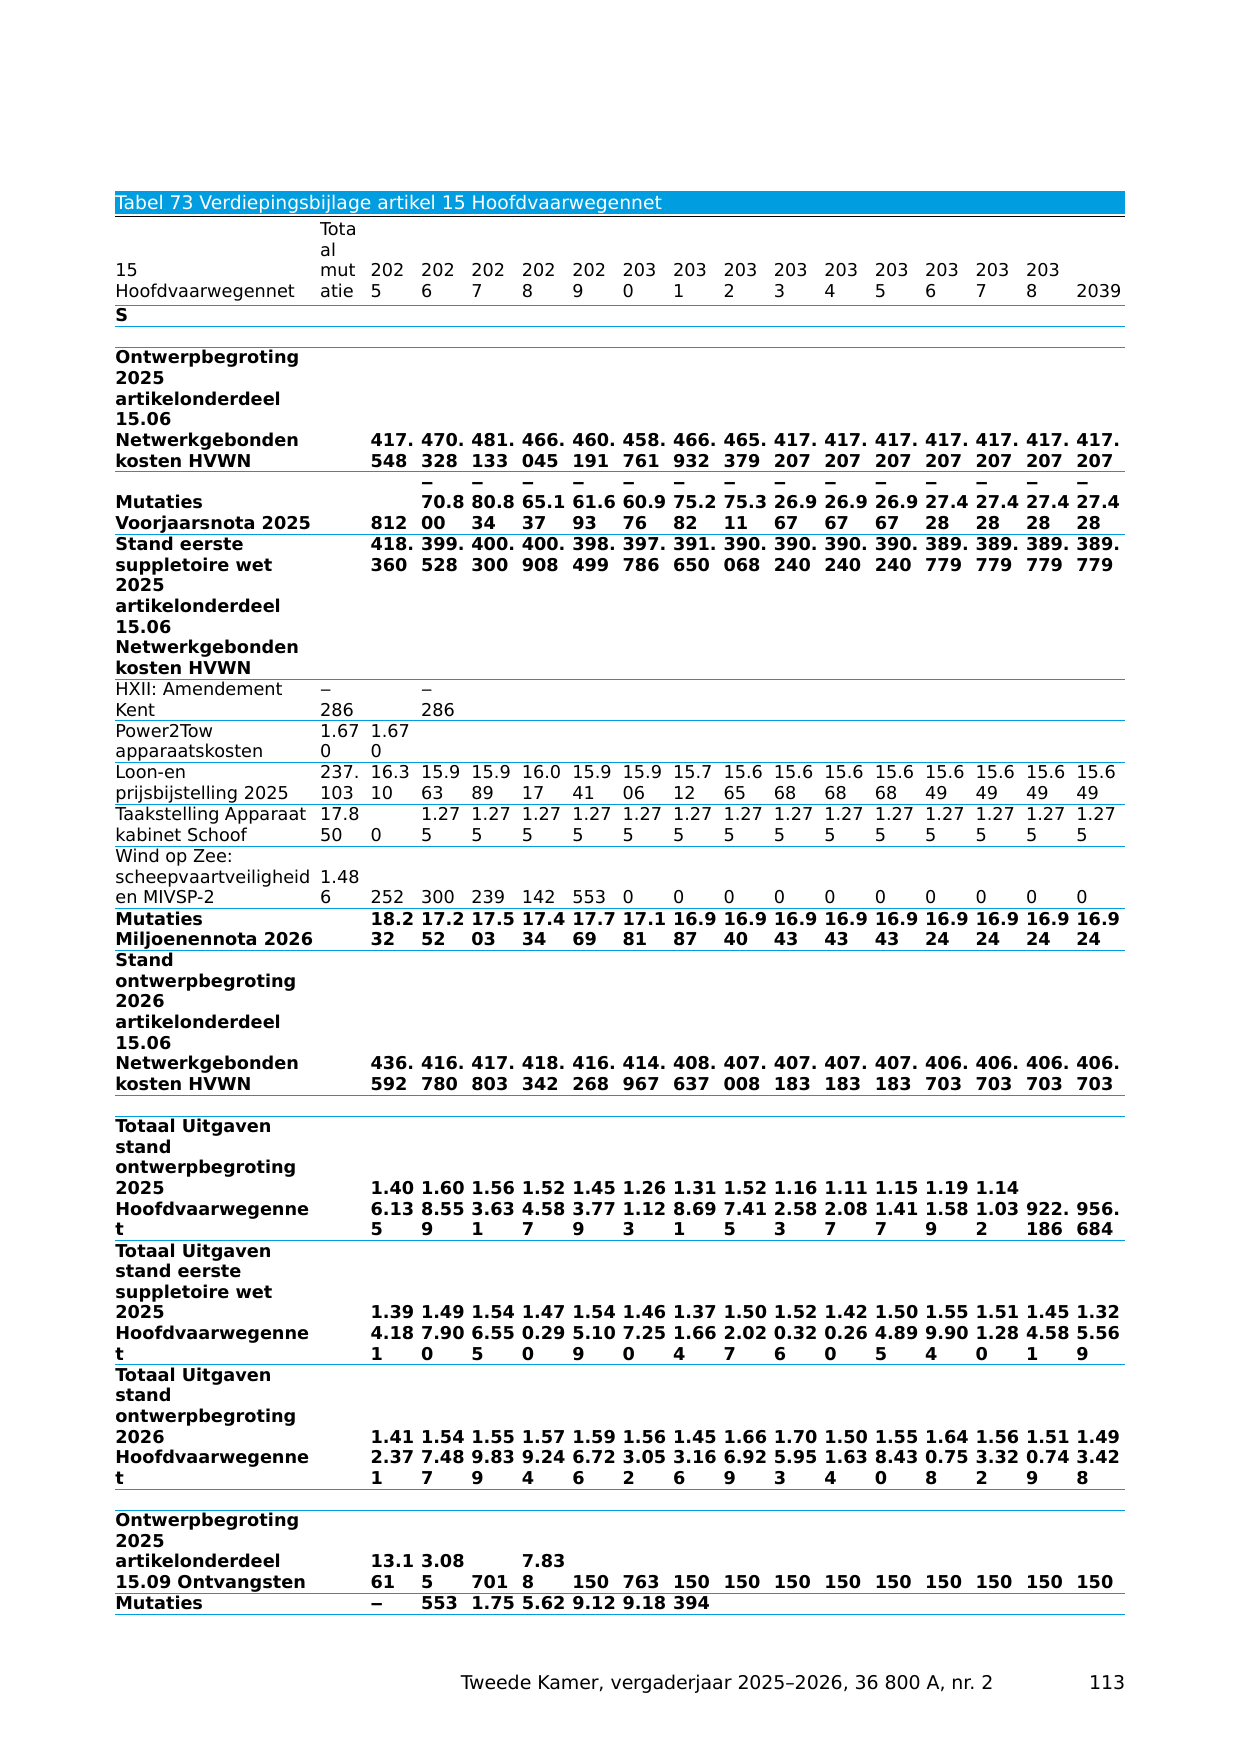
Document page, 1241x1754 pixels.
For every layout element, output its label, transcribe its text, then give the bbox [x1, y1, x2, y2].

table_cell 16.940 [720, 909, 771, 950]
table_cell 1.670 [368, 721, 418, 762]
table_cell [821, 306, 872, 326]
table_cell ‒ 60.976 [620, 472, 670, 533]
table_cell 1.501.634 [821, 1365, 872, 1488]
table_cell [1023, 1490, 1073, 1510]
table_cell 0 [922, 847, 972, 908]
table_cell [317, 472, 367, 533]
table_cell 1.563.322 [973, 1365, 1023, 1488]
table_cell [771, 1490, 821, 1510]
table_cell [771, 327, 821, 347]
table_cell 15.668 [872, 763, 922, 804]
table_cell [973, 1096, 1023, 1116]
table_cell 470.328 [418, 348, 468, 471]
table_cell 1.563.631 [468, 1117, 519, 1240]
table_cell 417.207 [821, 348, 872, 471]
table_cell 3.085 [418, 1511, 468, 1593]
table_cell [519, 680, 569, 720]
table_cell 414.967 [620, 951, 670, 1094]
table_cell [821, 327, 872, 347]
table_cell [720, 306, 771, 326]
table_cell 15.649 [973, 763, 1023, 804]
table_cell 408.637 [670, 951, 720, 1094]
table_cell 16.943 [771, 909, 821, 950]
table_cell [771, 1594, 821, 1614]
table_cell [468, 721, 519, 762]
table_cell Stand eerste suppletoire wet 2025 artikelonderdeel 15.06 Netwerkgebonden kosten HVWN [115, 535, 317, 678]
table_cell 406.703 [922, 951, 972, 1094]
table_cell 1.559.839 [468, 1365, 519, 1488]
table_cell 17.434 [519, 909, 569, 950]
table_cell 1.504.895 [872, 1241, 922, 1364]
table_cell [418, 327, 468, 347]
table_cell 150 [720, 1511, 771, 1593]
table_cell [670, 721, 720, 762]
table_cell 399.528 [418, 535, 468, 678]
table_cell 15.668 [821, 763, 872, 804]
table_cell 150 [821, 1511, 872, 1593]
table_cell ‒ 75.282 [670, 472, 720, 533]
table_cell 1.666.929 [720, 1365, 771, 1488]
table_cell S [115, 306, 317, 326]
table_cell 398.499 [569, 535, 619, 678]
table_cell [720, 1096, 771, 1116]
table_cell ‒ 27.428 [973, 472, 1023, 533]
table_cell [922, 306, 972, 326]
table_cell [872, 1594, 922, 1614]
table_cell [368, 1096, 418, 1116]
table_cell 406.703 [1073, 951, 1125, 1094]
table_cell 1.502.027 [720, 1241, 771, 1364]
table_cell 416.268 [569, 951, 619, 1094]
table_cell [922, 680, 972, 720]
table_cell 2026 [418, 217, 468, 304]
table_cell Totaal mutatie [317, 217, 367, 304]
table_cell 390.240 [821, 535, 872, 678]
table_cell [115, 327, 317, 347]
table_cell 0 [1023, 847, 1073, 908]
table_cell [317, 1117, 367, 1240]
table_cell 15.989 [468, 763, 519, 804]
table_cell 9.18 [620, 1594, 670, 1614]
table_cell 16.924 [1023, 909, 1073, 950]
table_cell 1.275 [720, 805, 771, 846]
table_cell 252 [368, 847, 418, 908]
table_cell 553 [569, 847, 619, 908]
table_cell 1.497.900 [418, 1241, 468, 1364]
table_cell 417.803 [468, 951, 519, 1094]
table_cell [569, 1490, 619, 1510]
table_cell ‒ 75.311 [720, 472, 771, 533]
table_cell [519, 721, 569, 762]
table_cell 390.240 [771, 535, 821, 678]
table_cell 1.547.487 [418, 1365, 468, 1488]
table_cell [317, 1511, 367, 1593]
table_cell 2032 [720, 217, 771, 304]
table_cell 2033 [771, 217, 821, 304]
table_cell 1.275 [620, 805, 670, 846]
table_cell 150 [973, 1511, 1023, 1593]
table_cell 1.670 [317, 721, 367, 762]
table_cell 18.232 [368, 909, 418, 950]
table_cell Totaal Uitgaven stand eerste suppletoire wet 2025 Hoofdvaarwegennet [115, 1241, 317, 1364]
table_cell [368, 1490, 418, 1510]
table_cell 1.275 [670, 805, 720, 846]
table_cell 481.133 [468, 348, 519, 471]
table_cell [317, 1241, 367, 1364]
table_cell [468, 680, 519, 720]
table_cell 16.943 [872, 909, 922, 950]
table_cell 16.017 [519, 763, 569, 804]
table_cell 0 [973, 847, 1023, 908]
table_cell ‒ 286 [317, 680, 367, 720]
table_cell [418, 1490, 468, 1510]
table_cell 16.924 [1073, 909, 1125, 950]
table_cell [973, 680, 1023, 720]
table_cell Taakstelling Apparaat kabinet Schoof [115, 805, 317, 846]
table_cell 1.275 [872, 805, 922, 846]
table_cell 418.342 [519, 951, 569, 1094]
table_cell 553 [418, 1594, 468, 1614]
table_cell 1.453.166 [670, 1365, 720, 1488]
table_cell 150 [1073, 1511, 1125, 1593]
table_cell [670, 306, 720, 326]
table_cell 701 [468, 1511, 519, 1593]
table_cell 1.527.415 [720, 1117, 771, 1240]
table_cell 15.906 [620, 763, 670, 804]
table_cell 400.300 [468, 535, 519, 678]
table_cell [771, 721, 821, 762]
table_cell [317, 1096, 367, 1116]
table_cell 15.712 [670, 763, 720, 804]
table_cell [821, 1490, 872, 1510]
table_cell [468, 327, 519, 347]
table_cell 237.103 [317, 763, 367, 804]
table_cell [872, 306, 922, 326]
table_cell 0 [821, 847, 872, 908]
table_cell ‒ 61.693 [569, 472, 619, 533]
table_cell 0 [1073, 847, 1125, 908]
table_cell 922.186 [1023, 1117, 1073, 1240]
table_cell 1.640.758 [922, 1365, 972, 1488]
table_cell [872, 327, 922, 347]
table_cell [620, 1096, 670, 1116]
table_cell [317, 535, 367, 678]
table_cell 2029 [569, 217, 619, 304]
table_cell 16.943 [821, 909, 872, 950]
table_cell 417.207 [771, 348, 821, 471]
table_cell Ontwerpbegroting 2025 artikelonderdeel 15.06 Netwerkgebonden kosten HVWN [115, 348, 317, 471]
table_cell 1.394.181 [368, 1241, 418, 1364]
table_cell 150 [922, 1511, 972, 1593]
table_cell 2039 [1073, 217, 1125, 304]
table_cell 406.703 [973, 951, 1023, 1094]
table_cell 417.207 [973, 348, 1023, 471]
table_cell [922, 721, 972, 762]
table_cell Power2Tow apparaatskosten [115, 721, 317, 762]
table_cell [973, 327, 1023, 347]
table_cell 0 [720, 847, 771, 908]
table_cell [720, 721, 771, 762]
table_cell 1.559.904 [922, 1241, 972, 1364]
table_cell 17.181 [620, 909, 670, 950]
table_cell 1.151.417 [872, 1117, 922, 1240]
table_cell [1073, 680, 1125, 720]
table_cell [973, 306, 1023, 326]
table_cell 1.275 [821, 805, 872, 846]
table_cell 150 [771, 1511, 821, 1593]
table_cell [1023, 680, 1073, 720]
table_cell 150 [569, 1511, 619, 1593]
table_cell [720, 680, 771, 720]
table_cell [1073, 721, 1125, 762]
table_cell [519, 327, 569, 347]
table_cell [569, 306, 619, 326]
table_cell [317, 1594, 367, 1614]
table_cell 2035 [872, 217, 922, 304]
table_cell [317, 1490, 367, 1510]
table_cell [922, 1594, 972, 1614]
table_cell 1.510.749 [1023, 1365, 1073, 1488]
table_cell 1.412.371 [368, 1365, 418, 1488]
table_cell 389.779 [1073, 535, 1125, 678]
table_cell [620, 306, 670, 326]
table_cell 390.068 [720, 535, 771, 678]
table_cell 1.275 [771, 805, 821, 846]
table_cell 460.191 [569, 348, 619, 471]
table_cell 15.649 [1073, 763, 1125, 804]
table_cell 417.207 [1023, 348, 1073, 471]
table_cell [620, 680, 670, 720]
table_cell 1.275 [973, 805, 1023, 846]
table_cell 417.207 [922, 348, 972, 471]
table_cell Mutaties [115, 1594, 317, 1614]
table_cell [317, 306, 367, 326]
table_cell 1.275 [519, 805, 569, 846]
table_cell 465.379 [720, 348, 771, 471]
table_cell [973, 721, 1023, 762]
table_cell 397.786 [620, 535, 670, 678]
table_cell 389.779 [922, 535, 972, 678]
table_cell 1.191.589 [922, 1117, 972, 1240]
table_cell 142 [519, 847, 569, 908]
table_cell [720, 327, 771, 347]
table_cell 15.649 [1023, 763, 1073, 804]
table_cell ‒ 70.800 [418, 472, 468, 533]
table_cell 0 [368, 805, 418, 846]
table_cell [519, 1096, 569, 1116]
table_cell Totaal Uitgaven stand ontwerpbegroting 2025 Hoofdvaarwegennet [115, 1117, 317, 1240]
table_cell [1023, 1096, 1073, 1116]
table_cell ‒ [368, 1594, 418, 1614]
table_cell [821, 1096, 872, 1116]
table_cell [368, 306, 418, 326]
table_cell [872, 680, 922, 720]
table_cell 1.545.109 [569, 1241, 619, 1364]
table_cell 1.318.691 [670, 1117, 720, 1240]
table_cell 417.548 [368, 348, 418, 471]
table_cell 417.207 [1073, 348, 1125, 471]
table_cell 417.207 [872, 348, 922, 471]
table_cell 956.684 [1073, 1117, 1125, 1240]
table_cell ‒ 26.967 [771, 472, 821, 533]
table_cell 16.987 [670, 909, 720, 950]
table_cell 1.563.052 [620, 1365, 670, 1488]
table_cell Mutaties Voorjaarsnota 2025 [115, 472, 317, 533]
table_cell [368, 680, 418, 720]
table_cell Totaal Uitgaven stand ontwerpbegroting 2026 Hoofdvaarwegennet [115, 1365, 317, 1488]
table_cell [418, 721, 468, 762]
table_cell [418, 1096, 468, 1116]
table_cell 17.503 [468, 909, 519, 950]
table_cell 406.703 [1023, 951, 1073, 1094]
table_cell 418.360 [368, 535, 418, 678]
table_cell 407.183 [771, 951, 821, 1094]
table_cell [468, 1490, 519, 1510]
table_cell 389.779 [973, 535, 1023, 678]
table_cell 1.454.581 [1023, 1241, 1073, 1364]
table_cell 15 Hoofdvaarwegennet [115, 217, 317, 304]
table_cell [670, 327, 720, 347]
table_cell 1.608.559 [418, 1117, 468, 1240]
table_cell [670, 1096, 720, 1116]
table_cell [872, 721, 922, 762]
table_cell 1.558.430 [872, 1365, 922, 1488]
table_cell 436.592 [368, 951, 418, 1094]
table_cell 1.470.290 [519, 1241, 569, 1364]
table_cell 1.325.569 [1073, 1241, 1125, 1364]
table_cell 1.275 [468, 805, 519, 846]
table_cell 1.75 [468, 1594, 519, 1614]
table_cell 2028 [519, 217, 569, 304]
table_cell [317, 348, 367, 471]
table_cell 416.780 [418, 951, 468, 1094]
table_cell [519, 306, 569, 326]
table_cell 394 [670, 1594, 720, 1614]
table_cell 466.045 [519, 348, 569, 471]
table_cell 2025 [368, 217, 418, 304]
table_cell [973, 1490, 1023, 1510]
table_cell [569, 327, 619, 347]
table_cell 407.183 [821, 951, 872, 1094]
table_cell [821, 721, 872, 762]
table_cell [115, 1096, 317, 1116]
table_cell [821, 680, 872, 720]
table_cell [720, 1490, 771, 1510]
table_cell 2031 [670, 217, 720, 304]
table_cell [1023, 1594, 1073, 1614]
table_cell 1.520.326 [771, 1241, 821, 1364]
table_cell [922, 327, 972, 347]
table_cell 0 [771, 847, 821, 908]
table_cell [569, 721, 619, 762]
table_cell ‒ 26.967 [872, 472, 922, 533]
table_cell [418, 306, 468, 326]
table_cell 400.908 [519, 535, 569, 678]
table_cell 389.779 [1023, 535, 1073, 678]
table_cell [317, 1365, 367, 1488]
table_cell [1023, 306, 1073, 326]
table_cell 1.453.779 [569, 1117, 619, 1240]
table_cell 17.769 [569, 909, 619, 950]
table_cell [872, 1490, 922, 1510]
table_cell Wind op Zee: scheepvaartveiligheid en MIVSP-2 [115, 847, 317, 908]
table_cell [771, 1096, 821, 1116]
table_cell ‒ 27.428 [1023, 472, 1073, 533]
table_cell 763 [620, 1511, 670, 1593]
table_cell 1.546.555 [468, 1241, 519, 1364]
table_cell 407.008 [720, 951, 771, 1094]
table_cell 150 [872, 1511, 922, 1593]
table_cell 15.668 [771, 763, 821, 804]
table_cell ‒ 286 [418, 680, 468, 720]
table_cell [569, 680, 619, 720]
table_cell [620, 721, 670, 762]
table_cell 16.924 [973, 909, 1023, 950]
table_cell [973, 1594, 1023, 1614]
table_cell 7.838 [519, 1511, 569, 1593]
table_cell 17.252 [418, 909, 468, 950]
table_cell [771, 680, 821, 720]
table_cell [1073, 306, 1125, 326]
table_cell 15.941 [569, 763, 619, 804]
table_cell 1.579.244 [519, 1365, 569, 1488]
table_cell [519, 1490, 569, 1510]
table_cell ‒ 26.967 [821, 472, 872, 533]
table_cell [368, 327, 418, 347]
table_cell [1073, 1594, 1125, 1614]
table_cell 1.467.250 [620, 1241, 670, 1364]
table_cell 1.705.953 [771, 1365, 821, 1488]
table_cell 150 [670, 1511, 720, 1593]
table_cell [922, 1096, 972, 1116]
table_cell 16.924 [922, 909, 972, 950]
table_cell 1.275 [418, 805, 468, 846]
table_cell [670, 1490, 720, 1510]
table_cell 0 [670, 847, 720, 908]
table_cell 1.275 [1023, 805, 1073, 846]
table_cell Mutaties Miljoenennota 2026 [115, 909, 317, 950]
table_cell 1.162.583 [771, 1117, 821, 1240]
table_cell 2030 [620, 217, 670, 304]
table_cell 812 [368, 472, 418, 533]
table_cell 15.649 [922, 763, 972, 804]
table_cell 0 [620, 847, 670, 908]
table_cell [771, 306, 821, 326]
table_cell [1023, 327, 1073, 347]
table_cell 466.932 [670, 348, 720, 471]
table_cell 150 [1023, 1511, 1073, 1593]
table_cell 1.406.135 [368, 1117, 418, 1240]
table_cell 1.261.123 [620, 1117, 670, 1240]
table_cell [317, 909, 367, 950]
table_cell 300 [418, 847, 468, 908]
table_cell 458.761 [620, 348, 670, 471]
table_cell Loon-en prijsbijstelling 2025 [115, 763, 317, 804]
table_cell 5.62 [519, 1594, 569, 1614]
table_cell 239 [468, 847, 519, 908]
table_cell 1.275 [1073, 805, 1125, 846]
table_cell 1.596.726 [569, 1365, 619, 1488]
table_cell 9.12 [569, 1594, 619, 1614]
table_cell 13.161 [368, 1511, 418, 1593]
table_cell HXII: Amendement Kent [115, 680, 317, 720]
table_cell 1.371.664 [670, 1241, 720, 1364]
table_cell 1.493.428 [1073, 1365, 1125, 1488]
table_cell [1073, 327, 1125, 347]
table_cell ‒ 80.834 [468, 472, 519, 533]
table_cell [922, 1490, 972, 1510]
table_cell ‒ 27.428 [1073, 472, 1125, 533]
table_cell 391.650 [670, 535, 720, 678]
table_cell 1.141.032 [973, 1117, 1023, 1240]
table_cell 17.850 [317, 805, 367, 846]
table_cell 2037 [973, 217, 1023, 304]
table_cell ‒ 65.137 [519, 472, 569, 533]
table_cell [1023, 721, 1073, 762]
table_cell 15.963 [418, 763, 468, 804]
table_cell 15.665 [720, 763, 771, 804]
table_cell [821, 1594, 872, 1614]
table_cell [1073, 1490, 1125, 1510]
table_cell [317, 327, 367, 347]
table_cell 0 [872, 847, 922, 908]
table_cell 390.240 [872, 535, 922, 678]
table_cell 2027 [468, 217, 519, 304]
table_cell 1.420.260 [821, 1241, 872, 1364]
table_cell [670, 680, 720, 720]
table_cell 407.183 [872, 951, 922, 1094]
table_cell Ontwerpbegroting 2025 artikelonderdeel 15.09 Ontvangsten [115, 1511, 317, 1593]
table_cell 1.486 [317, 847, 367, 908]
table_cell [872, 1096, 922, 1116]
table_cell 16.310 [368, 763, 418, 804]
table_cell ‒ 27.428 [922, 472, 972, 533]
table_cell 1.511.280 [973, 1241, 1023, 1364]
table_cell [115, 1490, 317, 1510]
table_cell [468, 306, 519, 326]
table_cell 1.275 [569, 805, 619, 846]
table_cell [1073, 1096, 1125, 1116]
table_cell 2038 [1023, 217, 1073, 304]
table_cell 2034 [821, 217, 872, 304]
table_cell 1.275 [922, 805, 972, 846]
table_cell [620, 1490, 670, 1510]
table_cell [720, 1594, 771, 1614]
table_cell Stand ontwerpbegroting 2026 artikelonderdeel 15.06 Netwerkgebonden kosten HVWN [115, 951, 317, 1094]
table_cell [569, 1096, 619, 1116]
table_cell [620, 327, 670, 347]
table_cell [468, 1096, 519, 1116]
table_cell 2036 [922, 217, 972, 304]
table_cell [317, 951, 367, 1094]
table_cell 1.112.087 [821, 1117, 872, 1240]
table_cell 1.524.587 [519, 1117, 569, 1240]
